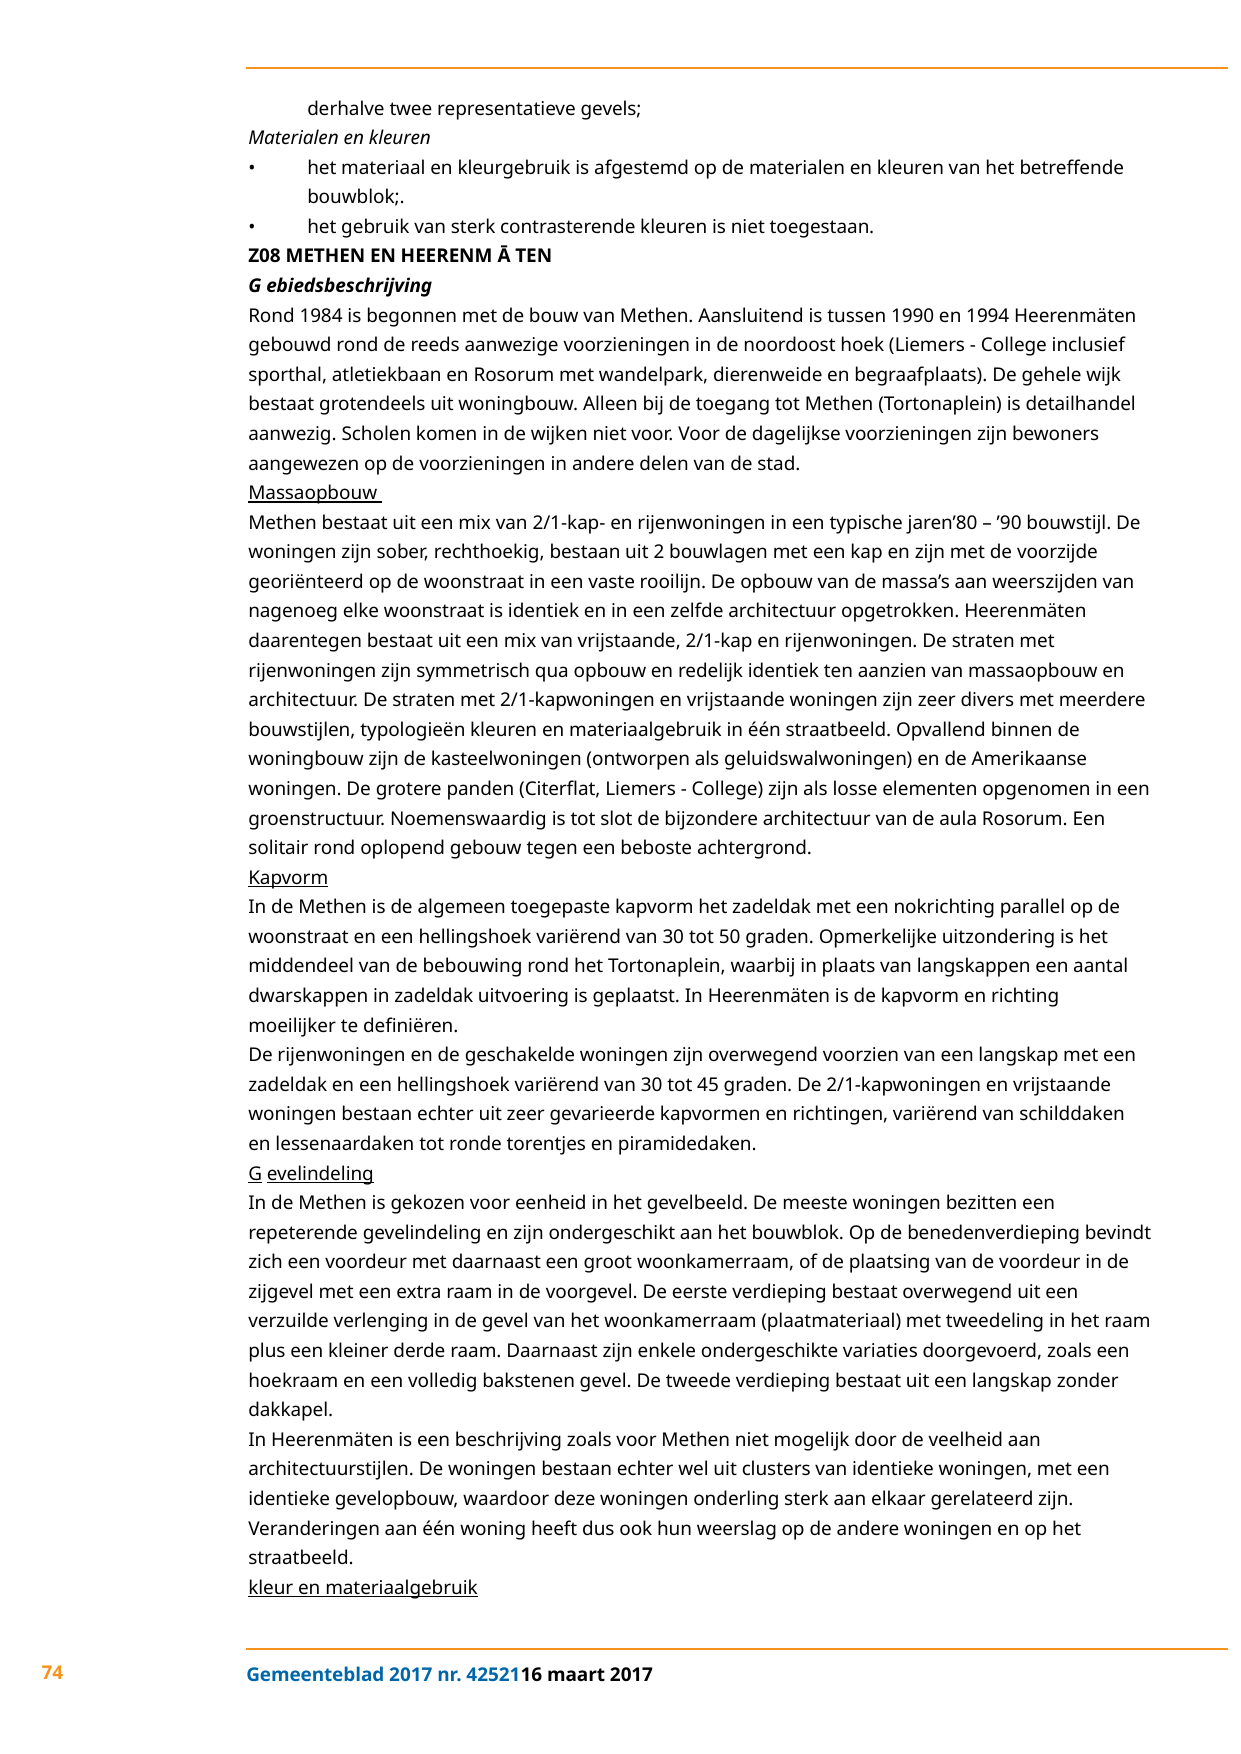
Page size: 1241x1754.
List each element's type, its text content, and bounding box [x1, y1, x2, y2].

picture [41, 47, 231, 172]
text Methen bestaat uit een mix van 2/1-kap- en rijenwoningen in een typische jaren’80 – ’90 bouwstijl. De woningen zijn sober, rechthoekig, bestaan uit 2 bouwlagen met een kap en zijn met de voorzijde georiënteerd op de woonstraat in een vaste rooilijn. De opbouw van de massa’s aan weerszijden van nagenoeg elke woonstraat is identiek en in een zelfde architectuur opgetrokken. Heerenmäten daarentegen bestaat uit een mix van vrijstaande, 2/1-kap en rijenwoningen. De straten met rijenwoningen zijn symmetrisch qua opbouw en redelijk identiek ten aanzien van massaopbouw en architectuur. De straten met 2/1-kapwoningen en vrijstaande woningen zijn zeer divers met meerdere bouwstijlen, typologieën kleuren en materiaalgebruik in één straatbeeld. Opvallend binnen de woningbouw zijn de kasteelwoningen (ontworpen als geluidswalwoningen) en de Amerikaanse woningen. De grotere panden (Citerflat, Liemers - College) zijn als losse elementen opgenomen in een groenstructuur. Noemenswaardig is tot slot de bijzondere architectuur van de aula Rosorum. Een solitair rond oplopend gebouw tegen een beboste achtergrond. [248, 509, 1152, 860]
text In de Methen is gekozen voor eenheid in het gevelbeeld. De meeste woningen bezitten een repeterende gevelindeling en zijn ondergeschikt aan het bouwblok. Op de benedenverdieping bevindt zich een voordeur met daarnaast een groot woonkamerraam, of de plaatsing van de voordeur in de zijgevel met een extra raam in de voorgevel. De eerste verdieping bestaat overwegend uit een verzuilde verlenging in de gevel van het woonkamerraam (plaatmateriaal) met tweedeling in het raam plus een kleiner derde raam. Daarnaast zijn enkele ondergeschikte variaties doorgevoerd, zoals een hoekraam en een volledig bakstenen gevel. De tweede verdieping bestaat uit een langskap zonder dakkapel. [248, 1189, 1152, 1422]
text De rijenwoningen en de geschakelde woningen zijn overwegend voorzien van een langskap met een zadeldak en een hellingshoek variërend van 30 tot 45 graden. De 2/1-kapwoningen en vrijstaande woningen bestaan echter uit zeer gevarieerde kapvormen en richtingen, variërend van schilddaken en lessenaardaken tot ronde torentjes en piramidedaken. [248, 1041, 1152, 1156]
text G evelindeling [248, 1160, 1152, 1186]
text Massaopbouw [248, 479, 1152, 505]
text Materialen en kleuren [248, 124, 1152, 150]
text kleur en materiaalgebruik [248, 1574, 1152, 1600]
list het materiaal en kleurgebruik is afgestemd op de materialen en kleuren van het betreffende bouwblok;. [248, 154, 1152, 209]
text In de Methen is de algemeen toegepaste kapvorm het zadeldak met een nokrichting parallel op de woonstraat en een hellingshoek variërend van 30 tot 50 graden. Opmerkelijke uitzondering is het middendeel van de bebouwing rond het Tortonaplein, waarbij in plaats van langskappen een aantal dwarskappen in zadeldak uitvoering is geplaatst. In Heerenmäten is de kapvorm en richting moeilijker te definiëren. [248, 893, 1152, 1038]
list derhalve twee representatieve gevels; [248, 95, 1152, 121]
text Rond 1984 is begonnen met de bouw van Methen. Aansluitend is tussen 1990 en 1994 Heerenmäten gebouwd rond de reeds aanwezige voorzieningen in de noordoost hoek (Liemers - College inclusief sporthal, atletiekbaan en Rosorum met wandelpark, dierenweide en begraafplaats). De gehele wijk bestaat grotendeels uit woningbouw. Alleen bij de toegang tot Methen (Tortonaplein) is detailhandel aanwezig. Scholen komen in de wijken niet voor. Voor de dagelijkse voorzieningen zijn bewoners aangewezen op de voorzieningen in andere delen van de stad. [248, 302, 1152, 476]
text Z08 METHEN EN HEERENM Ā TEN [248, 243, 1152, 268]
list het gebruik van sterk contrasterende kleuren is niet toegestaan. [248, 213, 1152, 239]
text G ebiedsbeschrijving [248, 272, 1152, 298]
text Kapvorm [248, 864, 1152, 890]
text In Heerenmäten is een beschrijving zoals voor Methen niet mogelijk door de veelheid aan architectuurstijlen. De woningen bestaan echter wel uit clusters van identieke woningen, met een identieke gevelopbouw, waardoor deze woningen onderling sterk aan elkaar gerelateerd zijn. Veranderingen aan één woning heeft dus ook hun weerslag op de andere woningen en op het straatbeeld. [248, 1426, 1152, 1570]
